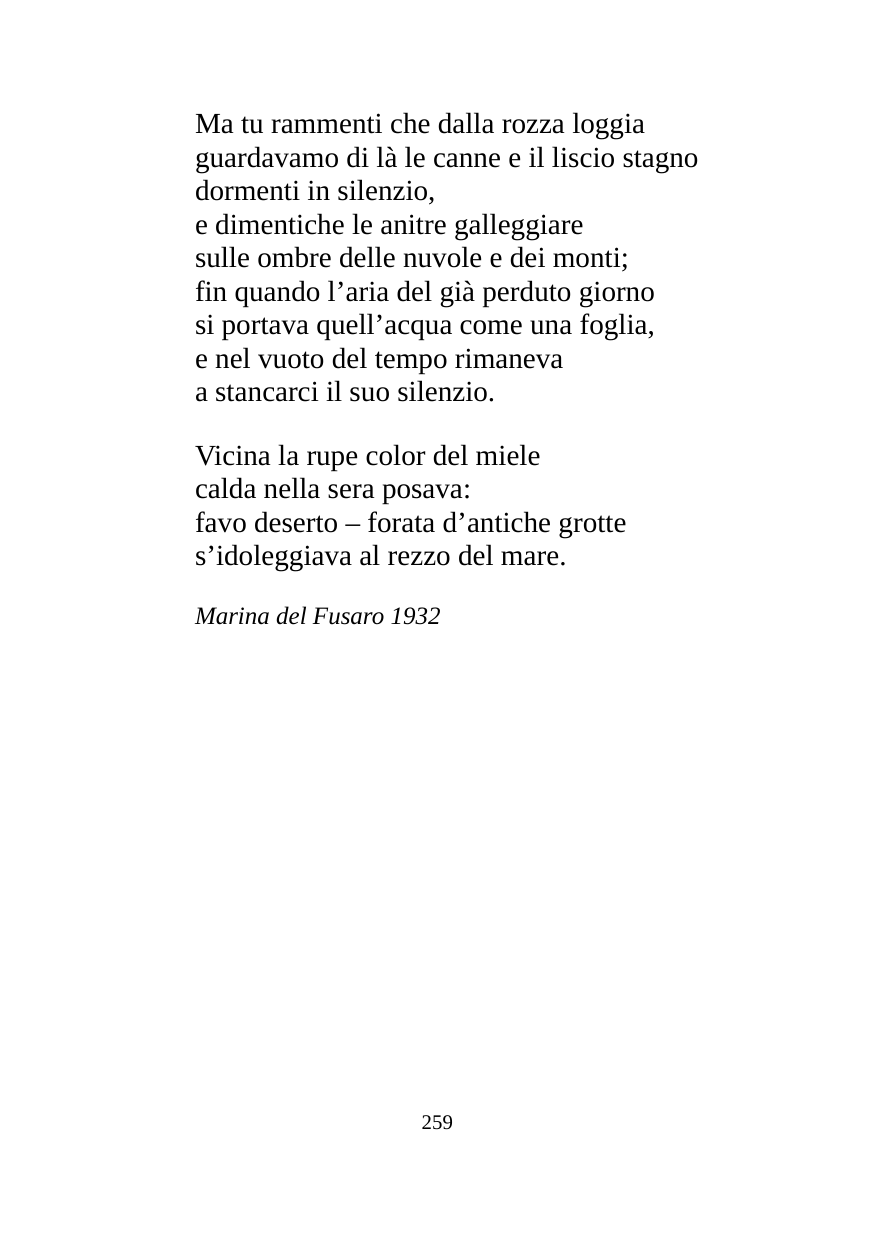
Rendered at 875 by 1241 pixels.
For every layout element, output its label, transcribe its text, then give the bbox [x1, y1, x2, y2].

text Marina del Fusaro 1932 [195, 601, 768, 630]
text Ma tu rammenti che dalla rozza loggia guardavamo di là le canne e il liscio stagno dormenti in silenzio, e dimentiche le anitre galleggiare sulle ombre delle nuvole e dei monti; fin quando l’aria del già perduto giorno si portava quell’acqua come una foglia, e nel vuoto del tempo rimaneva a stancarci il suo silenzio. [195, 106, 768, 408]
text Vicina la rupe color del miele calda nella sera posava: favo deserto – forata d’antiche grotte s’idoleggiava al rezzo del mare. [195, 438, 768, 572]
